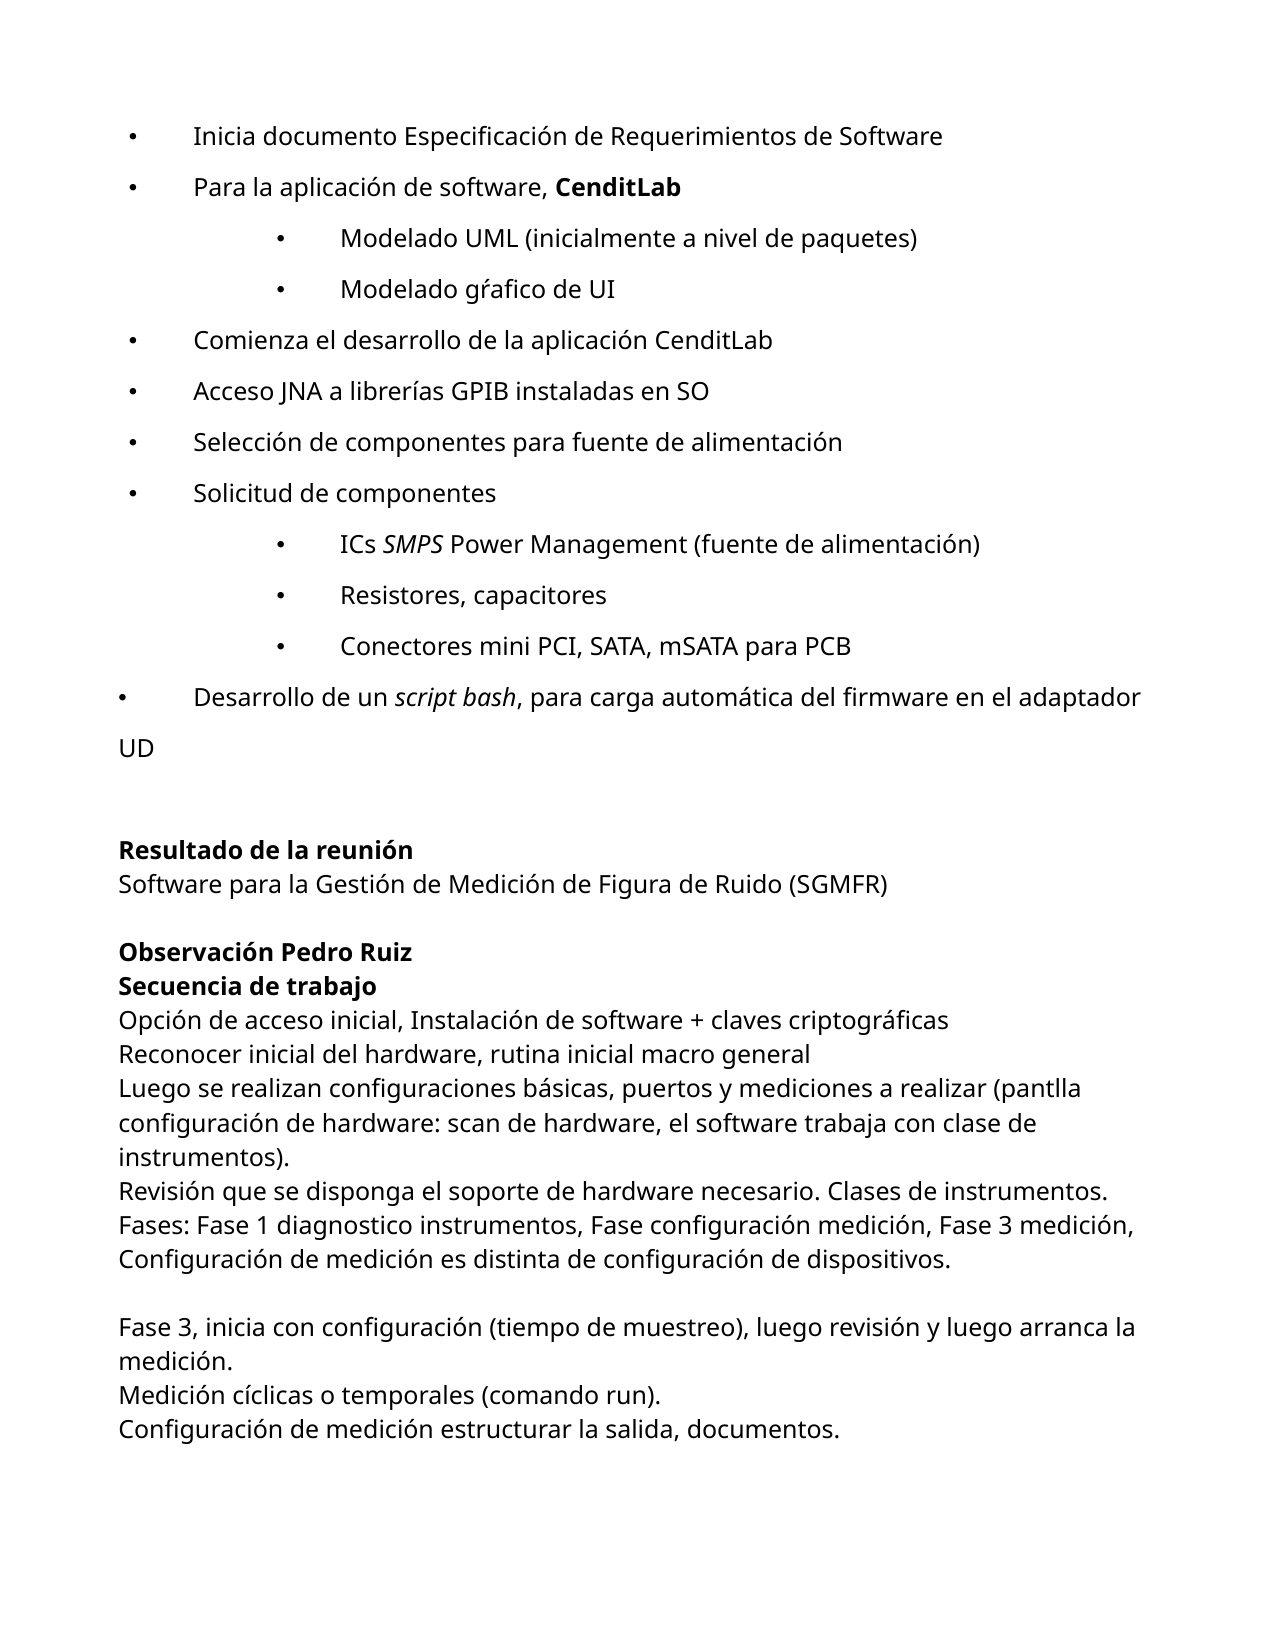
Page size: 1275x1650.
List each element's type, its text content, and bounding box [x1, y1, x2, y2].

text Configuración de medición estructurar la salida, documentos. [118, 1412, 1157, 1446]
list Resistores, capacitores [266, 577, 1157, 612]
list Acceso JNA a librerías GPIB instaladas en SO [118, 373, 1157, 407]
list Comienza el desarrollo de la aplicación CenditLab [118, 322, 1157, 356]
list Para la aplicación de software, CenditLab [118, 169, 1157, 203]
text Observación Pedro Ruiz [118, 935, 1157, 969]
list Solicitud de componentes [118, 475, 1157, 509]
text Fase 3, inicia con configuración (tiempo de muestreo), luego revisión y luego arranca la medición. [118, 1309, 1157, 1378]
text Medición cíclicas o temporales (comando run). [118, 1378, 1157, 1412]
text Revisión que se disponga el soporte de hardware necesario. Clases de instrumentos. [118, 1173, 1157, 1207]
list Modelado gŕafico de UI [266, 271, 1157, 305]
text Opción de acceso inicial, Instalación de software + claves criptográficas [118, 1003, 1157, 1037]
text Reconocer inicial del hardware, rutina inicial macro general [118, 1037, 1157, 1071]
text Software para la Gestión de Medición de Figura de Ruido (SGMFR) [118, 867, 1157, 901]
list Desarrollo de un script bash, para carga automática del firmware en el adaptador UD [118, 679, 1157, 765]
list Conectores mini PCI, SATA, mSATA para PCB [266, 628, 1157, 663]
list Modelado UML (inicialmente a nivel de paquetes) [266, 220, 1157, 254]
list Inicia documento Especificación de Requerimientos de Software [118, 118, 1157, 152]
list ICs SMPS Power Management (fuente de alimentación) [266, 526, 1157, 561]
list Selección de componentes para fuente de alimentación [118, 424, 1157, 458]
text Fases: Fase 1 diagnostico instrumentos, Fase configuración medición, Fase 3 medición, [118, 1207, 1157, 1241]
text Resultado de la reunión [118, 833, 1157, 867]
text Luego se realizan configuraciones básicas, puertos y mediciones a realizar (pantlla configuración de hardware: scan de hardware, el software trabaja con clase de instrumentos). [118, 1071, 1157, 1173]
text Configuración de medición es distinta de configuración de dispositivos. [118, 1241, 1157, 1276]
text Secuencia de trabajo [118, 969, 1157, 1003]
